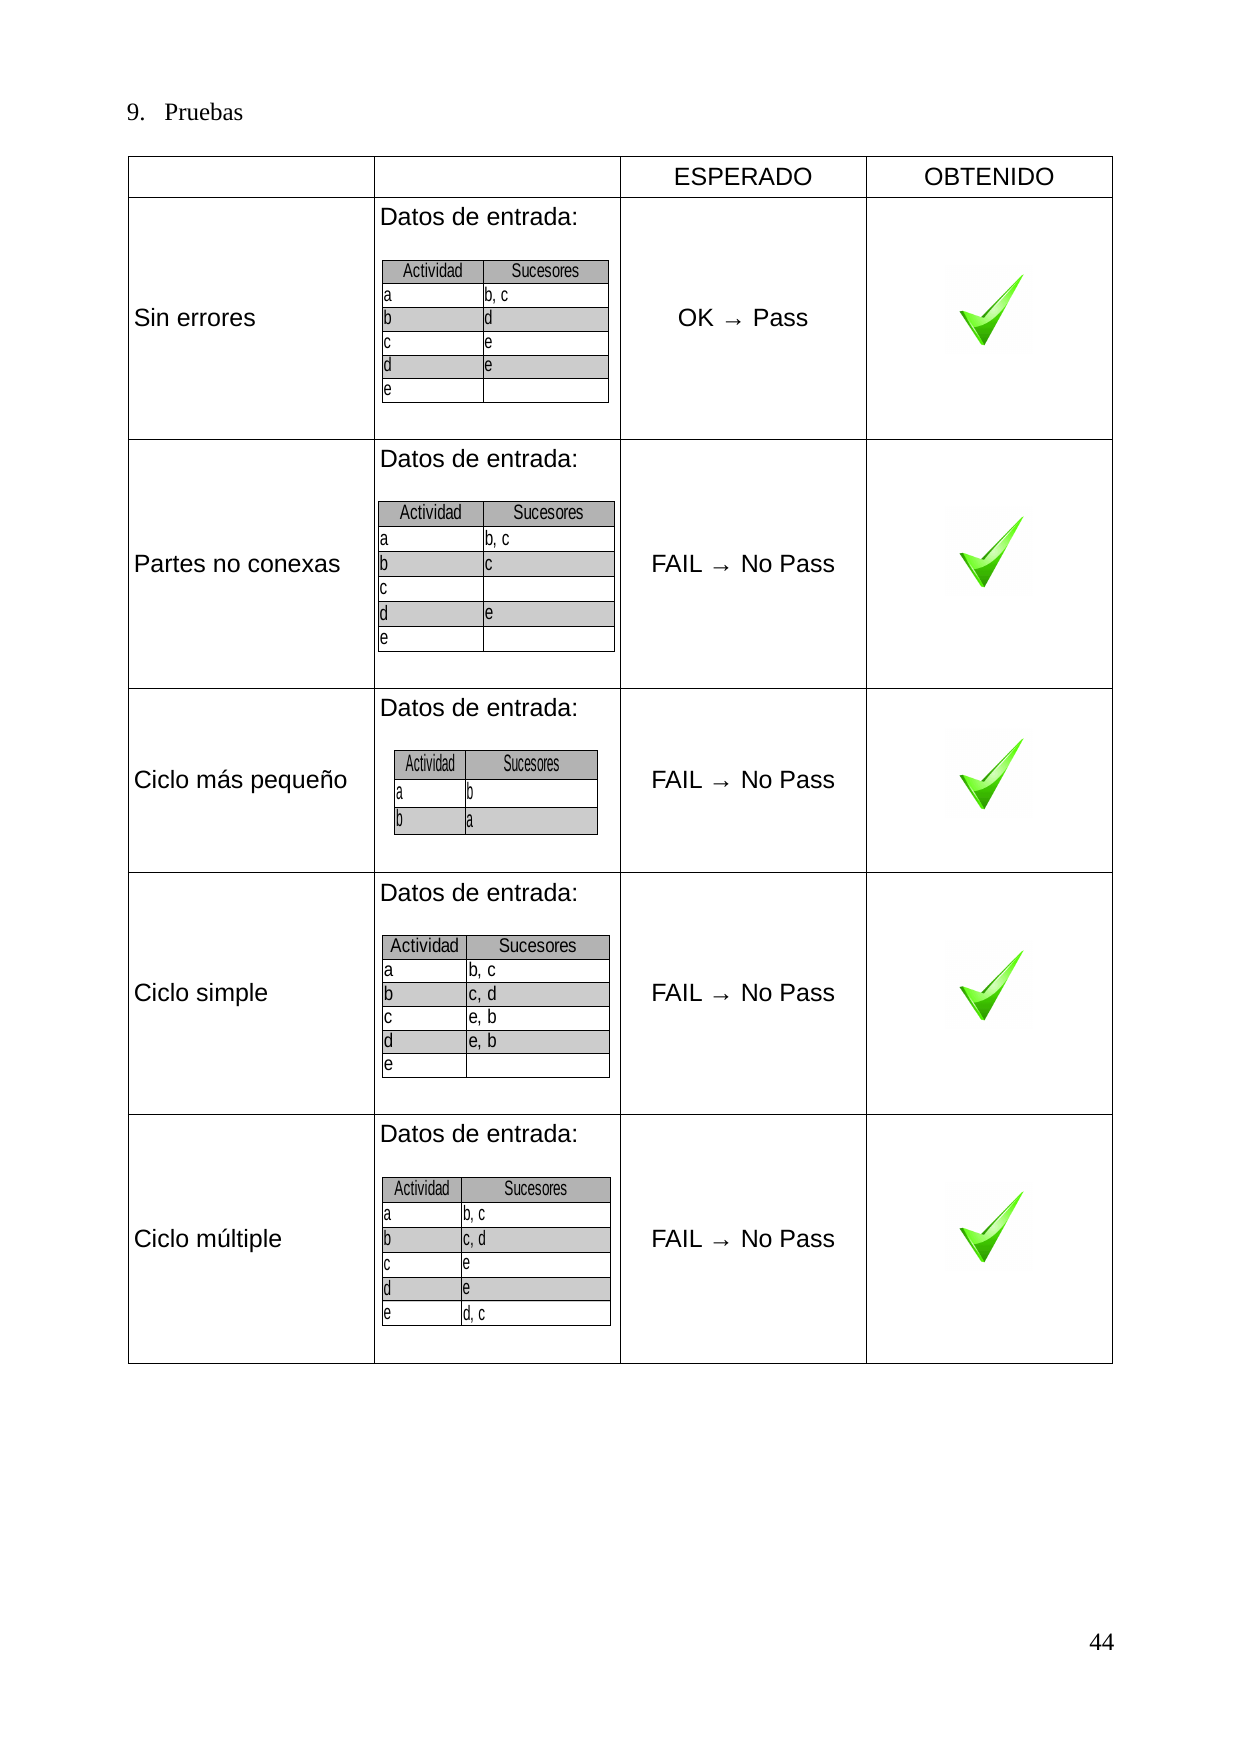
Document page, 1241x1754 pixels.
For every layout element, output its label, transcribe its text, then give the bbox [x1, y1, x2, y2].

table_cell Datos de entrada: [375, 198, 620, 438]
picture [945, 506, 1034, 596]
table_cell [867, 689, 1112, 817]
table_cell Ciclo simple [129, 873, 374, 1114]
table_cell Ciclo múltiple [129, 1115, 374, 1363]
table_cell Datos de entrada: [375, 440, 620, 687]
picture [945, 265, 1034, 354]
table_cell [867, 198, 1112, 353]
table_cell Datos de entrada: [375, 689, 620, 872]
table_cell [867, 1115, 1112, 1363]
table_cell FAIL → No Pass [621, 440, 866, 687]
table_cell [867, 440, 1112, 687]
table_cell FAIL → No Pass [621, 1115, 866, 1363]
table_header [129, 157, 374, 197]
table_header OBTENIDO [867, 157, 1112, 197]
table_cell [867, 818, 1112, 872]
table_cell Sin errores [129, 198, 374, 438]
table_header [375, 157, 620, 197]
picture [945, 940, 1034, 1029]
picture [945, 1182, 1034, 1271]
table_cell [867, 354, 1112, 438]
table_cell [867, 873, 1112, 1114]
table_cell FAIL → No Pass [621, 689, 866, 872]
table_cell Datos de entrada: [375, 873, 620, 1114]
table_cell Datos de entrada: [375, 1115, 620, 1363]
table_cell FAIL → No Pass [621, 873, 866, 1114]
table_cell Partes no conexas [129, 440, 374, 687]
picture [945, 728, 1034, 818]
table_cell Ciclo más pequeño [129, 689, 374, 872]
table_header ESPERADO [621, 157, 866, 197]
table_cell OK → Pass [621, 198, 866, 438]
